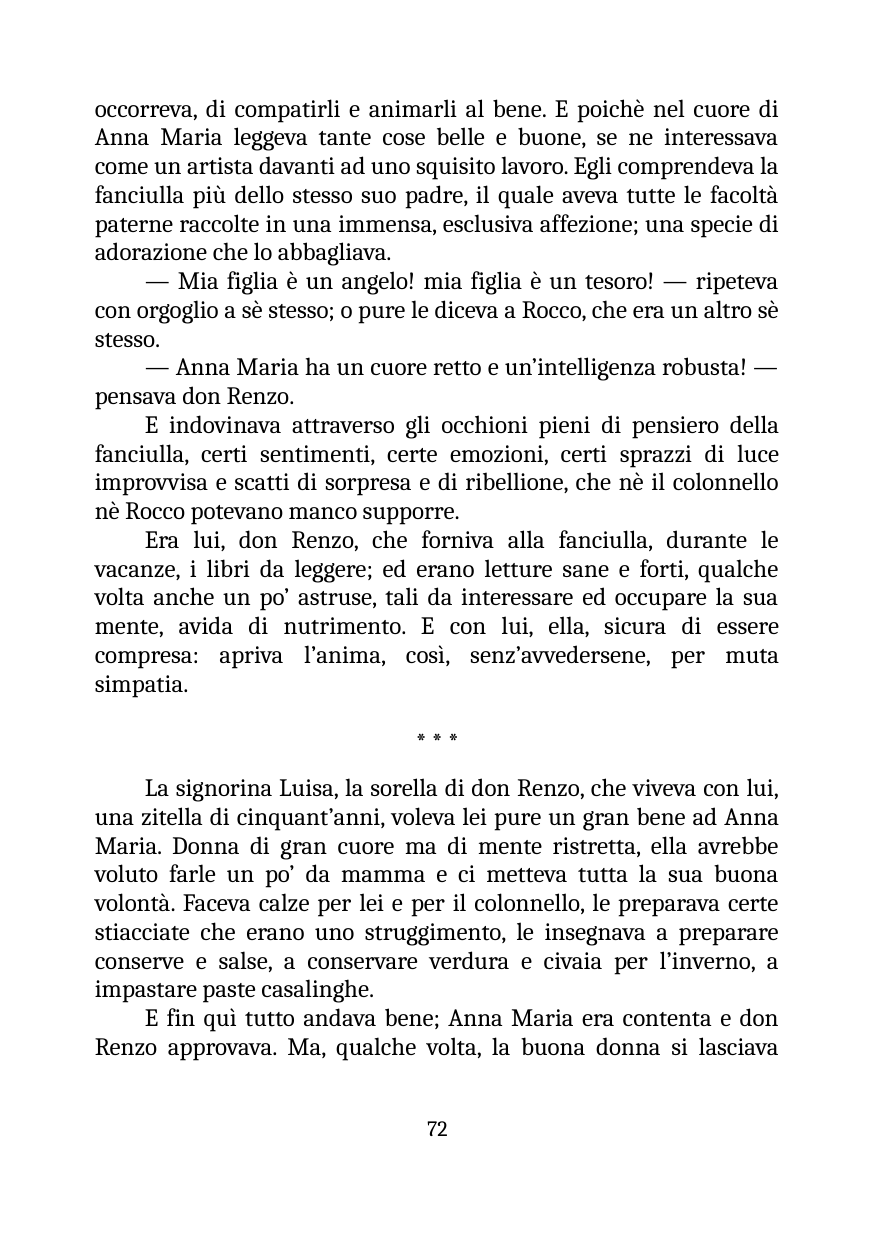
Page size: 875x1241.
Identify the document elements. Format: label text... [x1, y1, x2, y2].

text E fin quì tutto andava bene; Anna Maria era contenta e don Renzo approvava. Ma, qualche volta, la buona donna si lasciava [94, 1004, 779, 1062]
text Era lui, don Renzo, che forniva alla fanciulla, durante le vacanze, i libri da leggere; ed erano letture sane e forti, qualche volta anche un po’ astruse, tali da interessare ed occupare la sua mente, avida di nutrimento. E con lui, ella, sicura di essere compresa: apriva l’anima, così, senz’avvedersene, per muta simpatia. [94, 526, 779, 698]
text La signorina Luisa, la sorella di don Renzo, che viveva con lui, una zitella di cinquant’anni, voleva lei pure un gran bene ad Anna Maria. Donna di gran cuore ma di mente ristretta, ella avrebbe voluto farle un po’ da mamma e ci metteva tutta la sua buona volontà. Faceva calze per lei e per il colonnello, le preparava certe stiacciate che erano uno struggimento, le insegnava a preparare conserve e salse, a conservare verdura e civaia per l’inverno, a impastare paste casalinghe. [94, 774, 779, 1004]
text * * * [94, 728, 779, 756]
text — Mia figlia è un angelo! mia figlia è un tesoro! — ripeteva con orgoglio a sè stesso; o pure le diceva a Rocco, che era un altro sè stesso. [94, 267, 779, 353]
text E indovinava attraverso gli occhioni pieni di pensiero della fanciulla, certi sentimenti, certe emozioni, certi sprazzi di luce improvvisa e scatti di sorpresa e di ribellione, che nè il colonnello nè Rocco potevano manco supporre. [94, 411, 779, 526]
text — Anna Maria ha un cuore retto e un’intelligenza robusta! — pensava don Renzo. [94, 353, 779, 411]
text occorreva, di compatirli e animarli al bene. E poichè nel cuore di Anna Maria leggeva tante cose belle e buone, se ne interessava come un artista davanti ad uno squisito lavoro. Egli comprendeva la fanciulla più dello stesso suo padre, il quale aveva tutte le facoltà paterne raccolte in una immensa, esclusiva affezione; una specie di adorazione che lo abbagliava. [94, 94, 779, 267]
